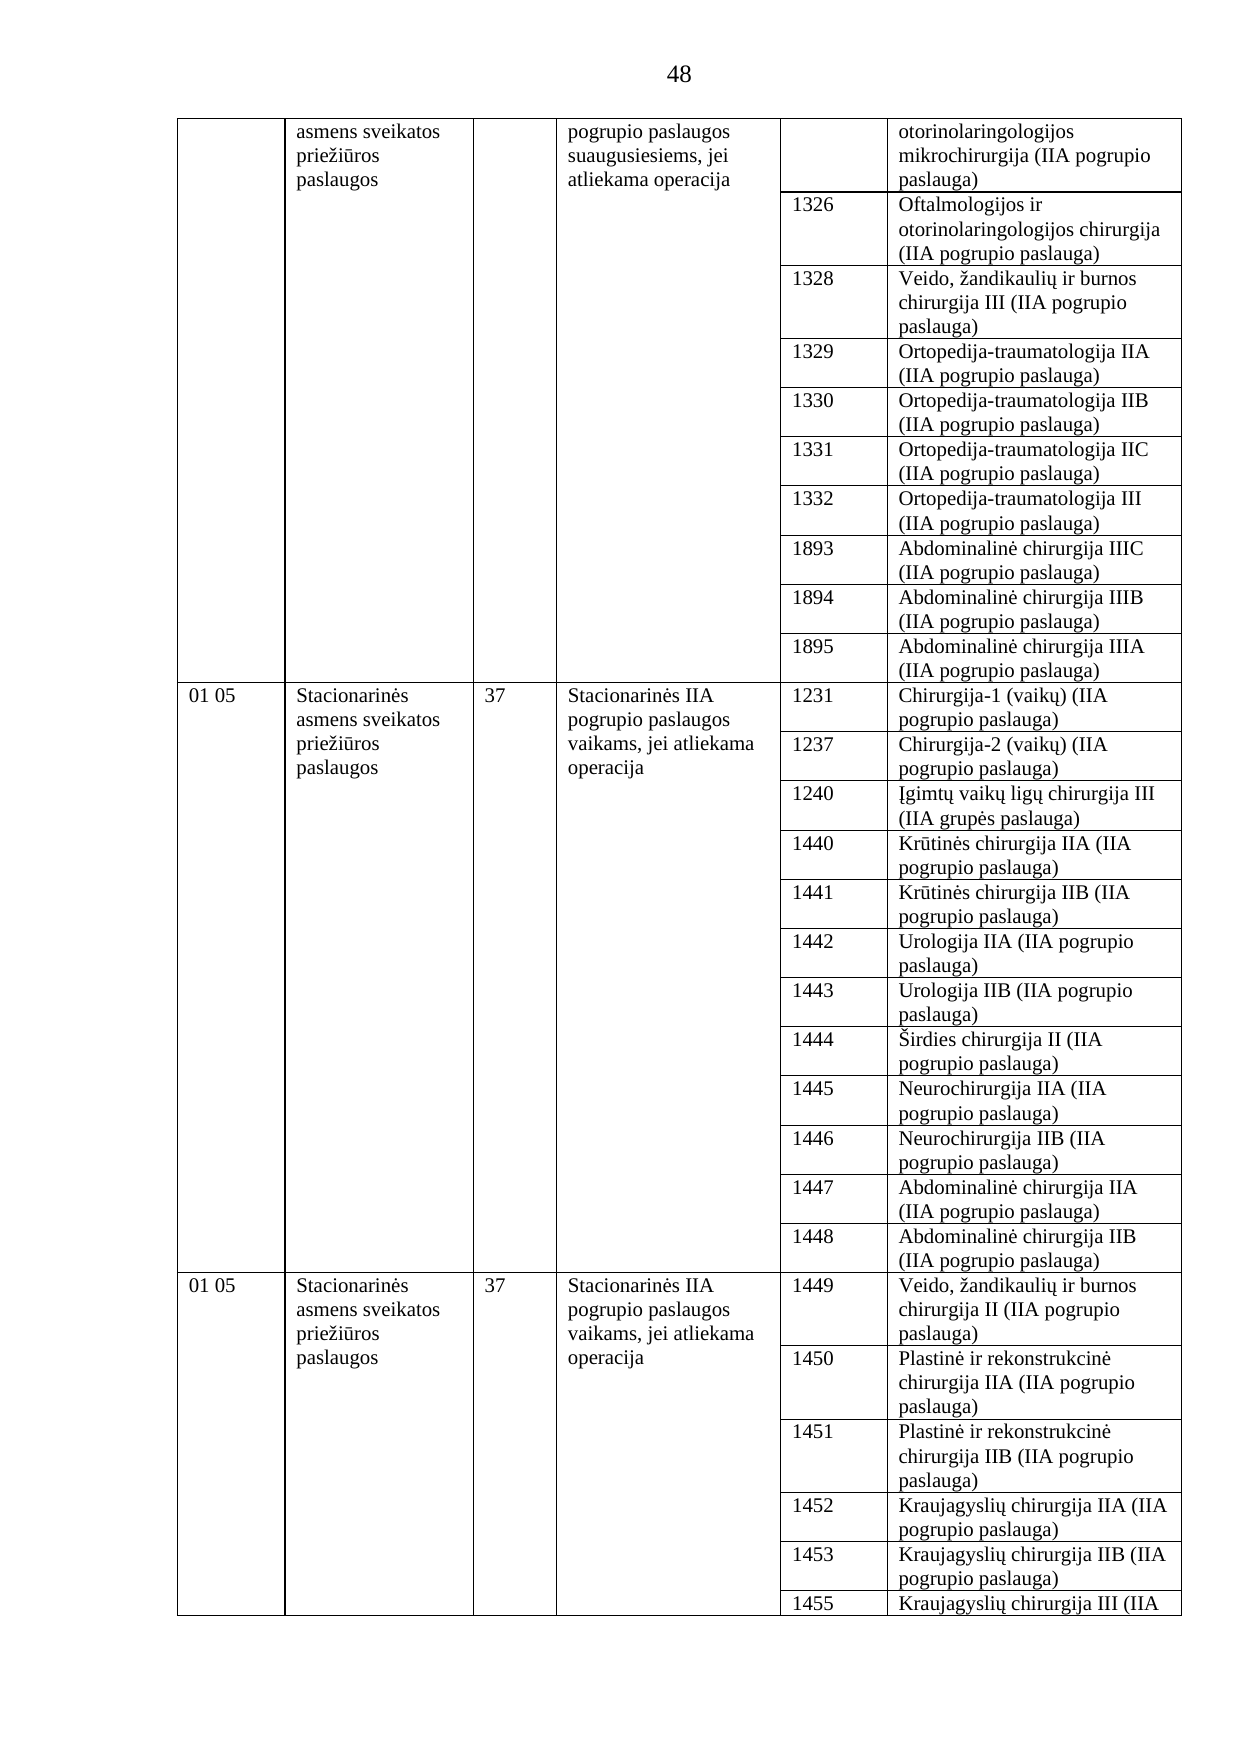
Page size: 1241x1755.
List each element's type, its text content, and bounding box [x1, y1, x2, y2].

table_cell Chirurgija-2 (vaikų) (IIA pogrupio paslauga) [888, 732, 1181, 780]
table_cell asmens sveikatos priežiūros paslaugos [286, 119, 473, 682]
table_cell 1452 [781, 1493, 887, 1541]
table_cell 1446 [781, 1126, 887, 1174]
table_cell Krūtinės chirurgija IIB (IIA pogrupio paslauga) [888, 880, 1181, 928]
table_cell 1330 [781, 388, 887, 436]
table_cell Veido, žandikaulių ir burnos chirurgija III (IIA pogrupio paslauga) [888, 266, 1181, 338]
table_cell 1455 [781, 1591, 887, 1615]
table_cell Krūtinės chirurgija IIA (IIA pogrupio paslauga) [888, 831, 1181, 879]
table_cell 37 [474, 1273, 556, 1615]
table_cell Urologija IIB (IIA pogrupio paslauga) [888, 978, 1181, 1026]
table_cell 1445 [781, 1076, 887, 1124]
table_cell Kraujagyslių chirurgija IIB (IIA pogrupio paslauga) [888, 1542, 1181, 1590]
table_cell 37 [474, 683, 556, 1272]
table_cell [474, 119, 556, 682]
table_cell 1449 [781, 1273, 887, 1345]
table_cell 1440 [781, 831, 887, 879]
table_cell Ortopedija-traumatologija III (IIA pogrupio paslauga) [888, 486, 1181, 534]
table_cell Abdominalinė chirurgija IIIB (IIA pogrupio paslauga) [888, 585, 1181, 633]
table_cell Oftalmologijos ir otorinolaringologijos chirurgija (IIA pogrupio paslauga) [888, 193, 1181, 264]
table_cell 1447 [781, 1175, 887, 1223]
table_cell 1326 [781, 193, 887, 264]
table_cell 1329 [781, 339, 887, 387]
table_cell pogrupio paslaugos suaugusiesiems, jei atliekama operacija [557, 119, 780, 682]
table_cell 1450 [781, 1346, 887, 1418]
table_cell Abdominalinė chirurgija IIA (IIA pogrupio paslauga) [888, 1175, 1181, 1223]
table_cell 1328 [781, 266, 887, 338]
table_cell 01 05 [178, 1273, 284, 1615]
table_cell 01 05 [178, 683, 284, 1272]
table_cell Veido, žandikaulių ir burnos chirurgija II (IIA pogrupio paslauga) [888, 1273, 1181, 1345]
table_cell Neurochirurgija IIA (IIA pogrupio paslauga) [888, 1076, 1181, 1124]
table_cell 1237 [781, 732, 887, 780]
table_cell 1441 [781, 880, 887, 928]
table_cell [781, 119, 887, 191]
table_cell Stacionarinės asmens sveikatos priežiūros paslaugos [286, 683, 473, 1272]
table_cell Urologija IIA (IIA pogrupio paslauga) [888, 929, 1181, 977]
table_cell Širdies chirurgija II (IIA pogrupio paslauga) [888, 1027, 1181, 1075]
table_cell Stacionarinės IIA pogrupio paslaugos vaikams, jei atliekama operacija [557, 683, 780, 1272]
table_cell 1893 [781, 536, 887, 584]
table_cell Abdominalinė chirurgija IIB (IIA pogrupio paslauga) [888, 1224, 1181, 1272]
table_cell Kraujagyslių chirurgija III (IIA [888, 1591, 1181, 1615]
table_cell Chirurgija-1 (vaikų) (IIA pogrupio paslauga) [888, 683, 1181, 731]
table_cell 1240 [781, 781, 887, 829]
table_cell 1894 [781, 585, 887, 633]
table_cell otorinolaringologijos mikrochirurgija (IIA pogrupio paslauga) [888, 119, 1181, 191]
table_cell [178, 119, 284, 682]
table_cell 1331 [781, 437, 887, 485]
table_cell Neurochirurgija IIB (IIA pogrupio paslauga) [888, 1126, 1181, 1174]
table_cell Įgimtų vaikų ligų chirurgija III (IIA grupės paslauga) [888, 781, 1181, 829]
table_cell 1332 [781, 486, 887, 534]
table_cell Ortopedija-traumatologija IIB (IIA pogrupio paslauga) [888, 388, 1181, 436]
table_cell 1448 [781, 1224, 887, 1272]
table_cell Stacionarinės IIA pogrupio paslaugos vaikams, jei atliekama operacija [557, 1273, 780, 1615]
table_cell Abdominalinė chirurgija IIIC (IIA pogrupio paslauga) [888, 536, 1181, 584]
table_cell 1895 [781, 634, 887, 682]
table_cell 1442 [781, 929, 887, 977]
table_cell 1444 [781, 1027, 887, 1075]
table_cell Plastinė ir rekonstrukcinė chirurgija IIA (IIA pogrupio paslauga) [888, 1346, 1181, 1418]
table_cell Abdominalinė chirurgija IIIA (IIA pogrupio paslauga) [888, 634, 1181, 682]
table_cell Ortopedija-traumatologija IIA (IIA pogrupio paslauga) [888, 339, 1181, 387]
table_cell Stacionarinės asmens sveikatos priežiūros paslaugos [286, 1273, 473, 1615]
table_cell 1453 [781, 1542, 887, 1590]
table_cell Plastinė ir rekonstrukcinė chirurgija IIB (IIA pogrupio paslauga) [888, 1420, 1181, 1492]
table_cell 1231 [781, 683, 887, 731]
table_cell Ortopedija-traumatologija IIC (IIA pogrupio paslauga) [888, 437, 1181, 485]
table_cell 1443 [781, 978, 887, 1026]
table_cell 1451 [781, 1420, 887, 1492]
table_cell Kraujagyslių chirurgija IIA (IIA pogrupio paslauga) [888, 1493, 1181, 1541]
